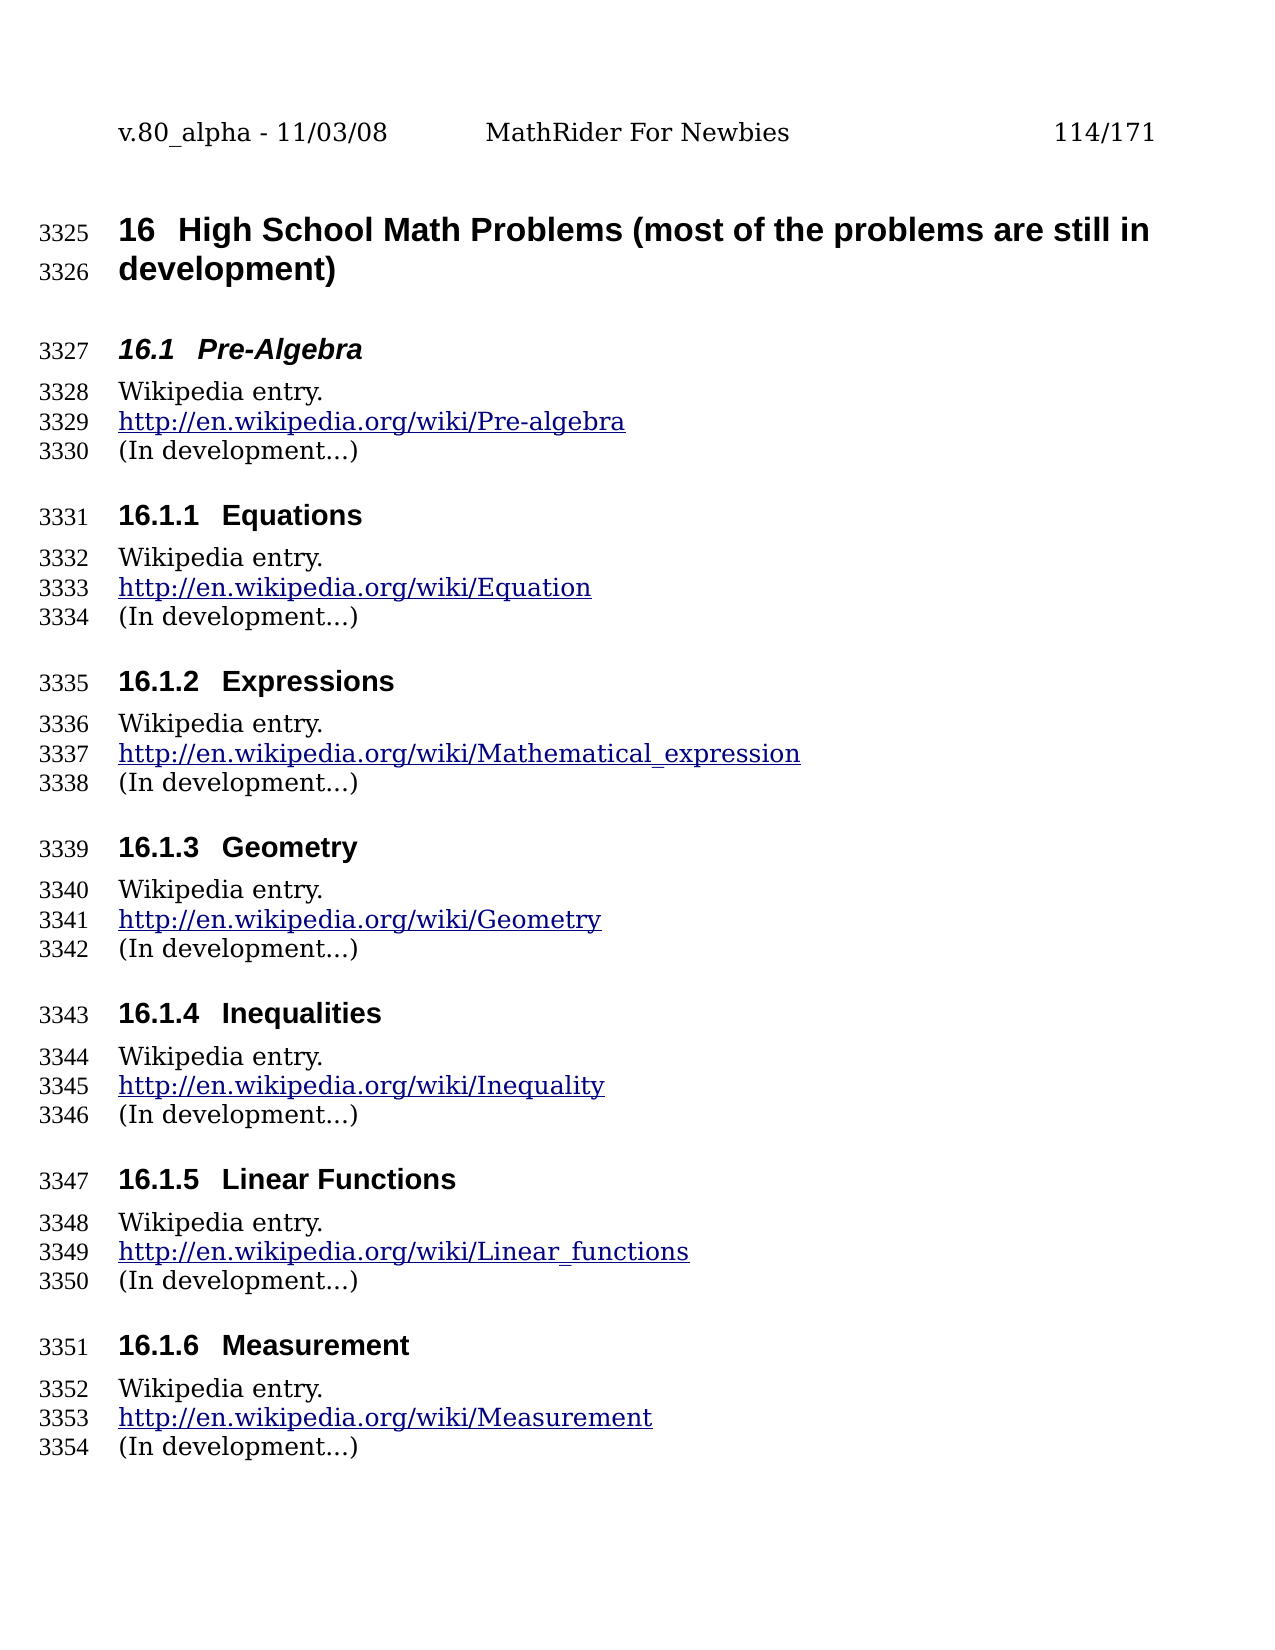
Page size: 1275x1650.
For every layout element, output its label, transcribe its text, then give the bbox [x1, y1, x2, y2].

text http://en.wikipedia.org/wiki/Pre-algebra [118, 407, 1157, 436]
text Wikipedia entry. [118, 1042, 1157, 1071]
subtitle Inequalities [118, 996, 1157, 1030]
subtitle Linear Functions [118, 1162, 1157, 1196]
subtitle Measurement [118, 1328, 1157, 1362]
text (In development...) [118, 1432, 1157, 1461]
text http://en.wikipedia.org/wiki/Equation [118, 573, 1157, 602]
text Wikipedia entry. [118, 378, 1157, 407]
text (In development...) [118, 1266, 1157, 1295]
text http://en.wikipedia.org/wiki/Measurement [118, 1403, 1157, 1432]
text Wikipedia entry. [118, 710, 1157, 739]
text (In development...) [118, 1100, 1157, 1129]
text http://en.wikipedia.org/wiki/Geometry [118, 905, 1157, 934]
text Wikipedia entry. [118, 1208, 1157, 1237]
subtitle Equations [118, 498, 1157, 532]
text http://en.wikipedia.org/wiki/Inequality [118, 1071, 1157, 1100]
text (In development...) [118, 934, 1157, 963]
text Wikipedia entry. [118, 1374, 1157, 1403]
text http://en.wikipedia.org/wiki/Mathematical_expression [118, 739, 1157, 768]
text (In development...) [118, 768, 1157, 797]
text http://en.wikipedia.org/wiki/Linear_functions [118, 1237, 1157, 1266]
text Wikipedia entry. [118, 876, 1157, 905]
subtitle Expressions [118, 664, 1157, 698]
text (In development...) [118, 602, 1157, 631]
text Wikipedia entry. [118, 544, 1157, 573]
subtitle Pre-Algebra [118, 332, 1157, 366]
subtitle High School Math Problems (most of the problems are still in development) [118, 210, 1157, 287]
text (In development...) [118, 436, 1157, 465]
subtitle Geometry [118, 830, 1157, 864]
